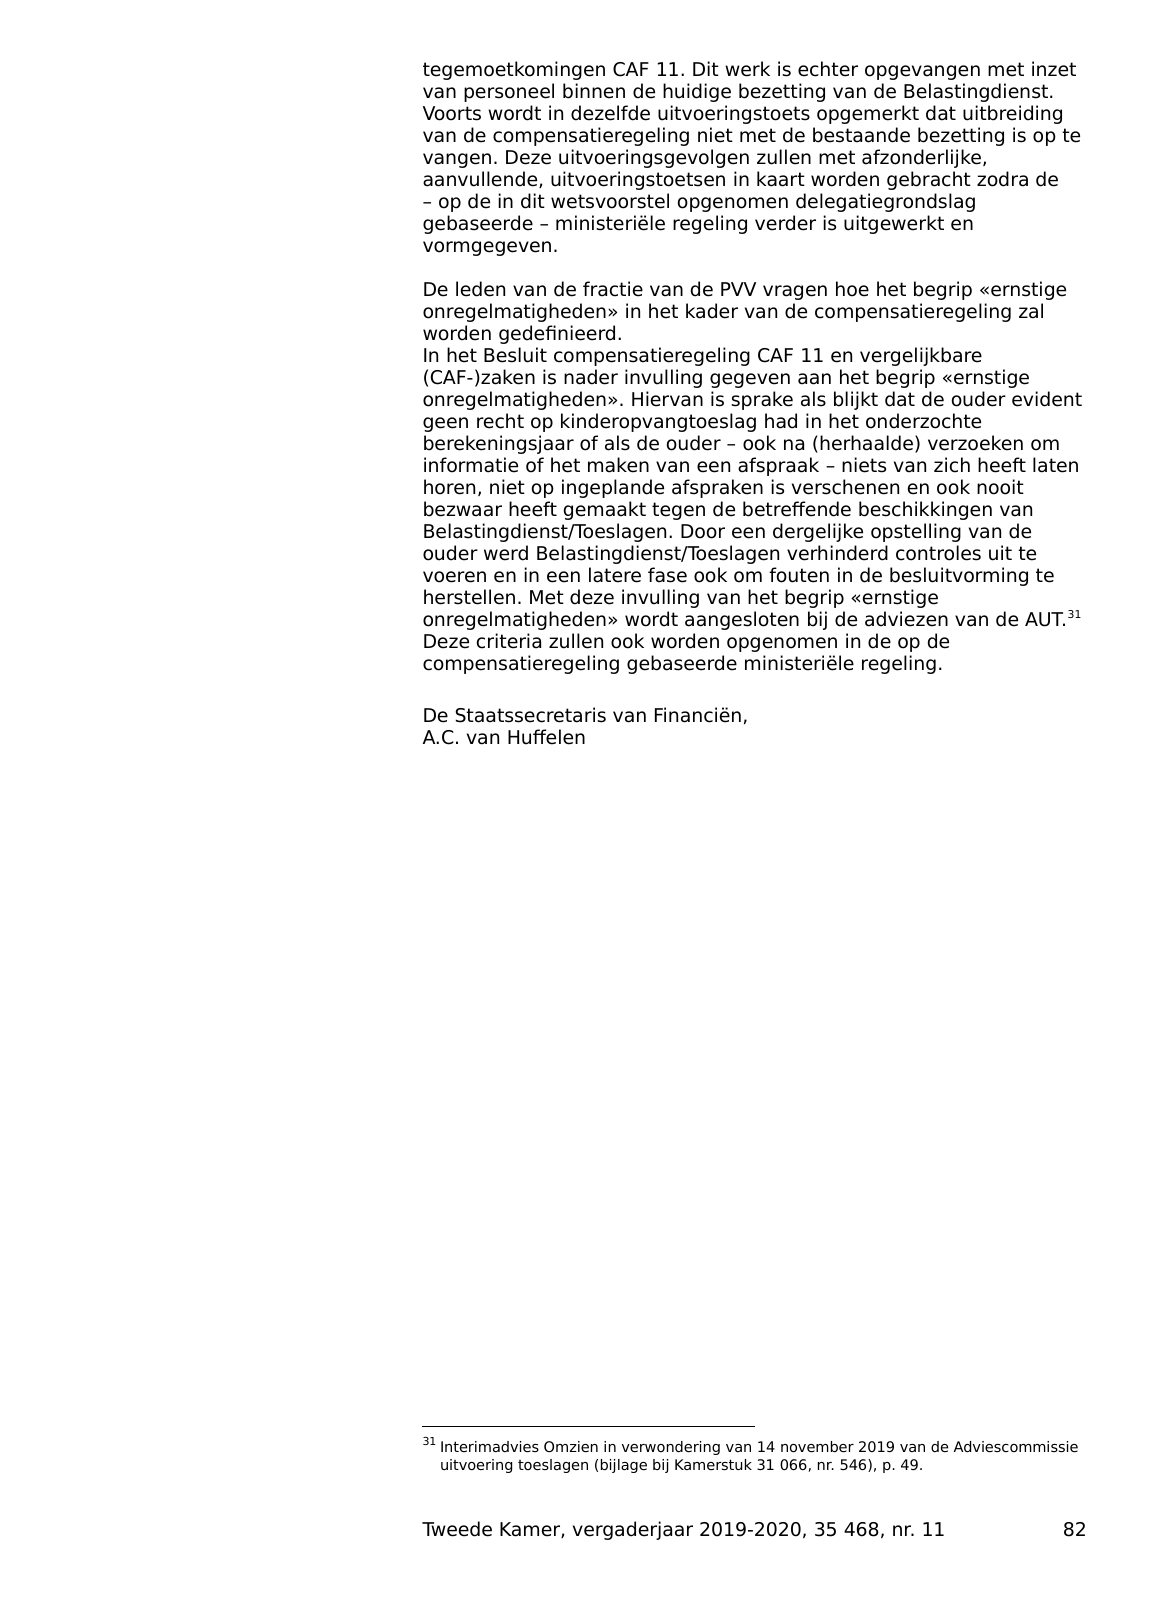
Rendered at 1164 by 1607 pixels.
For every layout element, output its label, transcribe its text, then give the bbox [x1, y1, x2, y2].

text De Staatssecretaris van Financiën, A.C. van Huffelen [422, 705, 1087, 749]
text tegemoetkomingen CAF 11. Dit werk is echter opgevangen met inzet van personeel binnen de huidige bezetting van de Belastingdienst. Voorts wordt in dezelfde uitvoeringstoets opgemerkt dat uitbreiding van de compensatieregeling niet met de bestaande bezetting is op te vangen. Deze uitvoeringsgevolgen zullen met afzonderlijke, aanvullende, uitvoeringstoetsen in kaart worden gebracht zodra de – op de in dit wetsvoorstel opgenomen delegatiegrondslag gebaseerde – ministeriële regeling verder is uitgewerkt en vormgegeven. [422, 59, 1087, 257]
text Interimadvies Omzien in verwondering van 14 november 2019 van de Adviescommissie uitvoering toeslagen (bijlage bij Kamerstuk 31 066, nr. 546), p. 49. [422, 1435, 1087, 1474]
text In het Besluit compensatieregeling CAF 11 en vergelijkbare (CAF-)zaken is nader invulling gegeven aan het begrip «ernstige onregelmatigheden». Hiervan is sprake als blijkt dat de ouder evident geen recht op kinderopvangtoeslag had in het onderzochte berekeningsjaar of als de ouder – ook na (herhaalde) verzoeken om informatie of het maken van een afspraak – niets van zich heeft laten horen, niet op ingeplande afspraken is verschenen en ook nooit bezwaar heeft gemaakt tegen de betreffende beschikkingen van Belastingdienst/Toeslagen. Door een dergelijke opstelling van de ouder werd Belastingdienst/Toeslagen verhinderd controles uit te voeren en in een latere fase ook om fouten in de besluitvorming te herstellen. Met deze invulling van het begrip «ernstige onregelmatigheden» wordt aangesloten bij de adviezen van de AUT. Deze criteria zullen ook worden opgenomen in de op de compensatieregeling gebaseerde ministeriële regeling. [422, 345, 1087, 675]
text De leden van de fractie van de PVV vragen hoe het begrip «ernstige onregelmatigheden» in het kader van de compensatieregeling zal worden gedefinieerd. [422, 279, 1087, 345]
